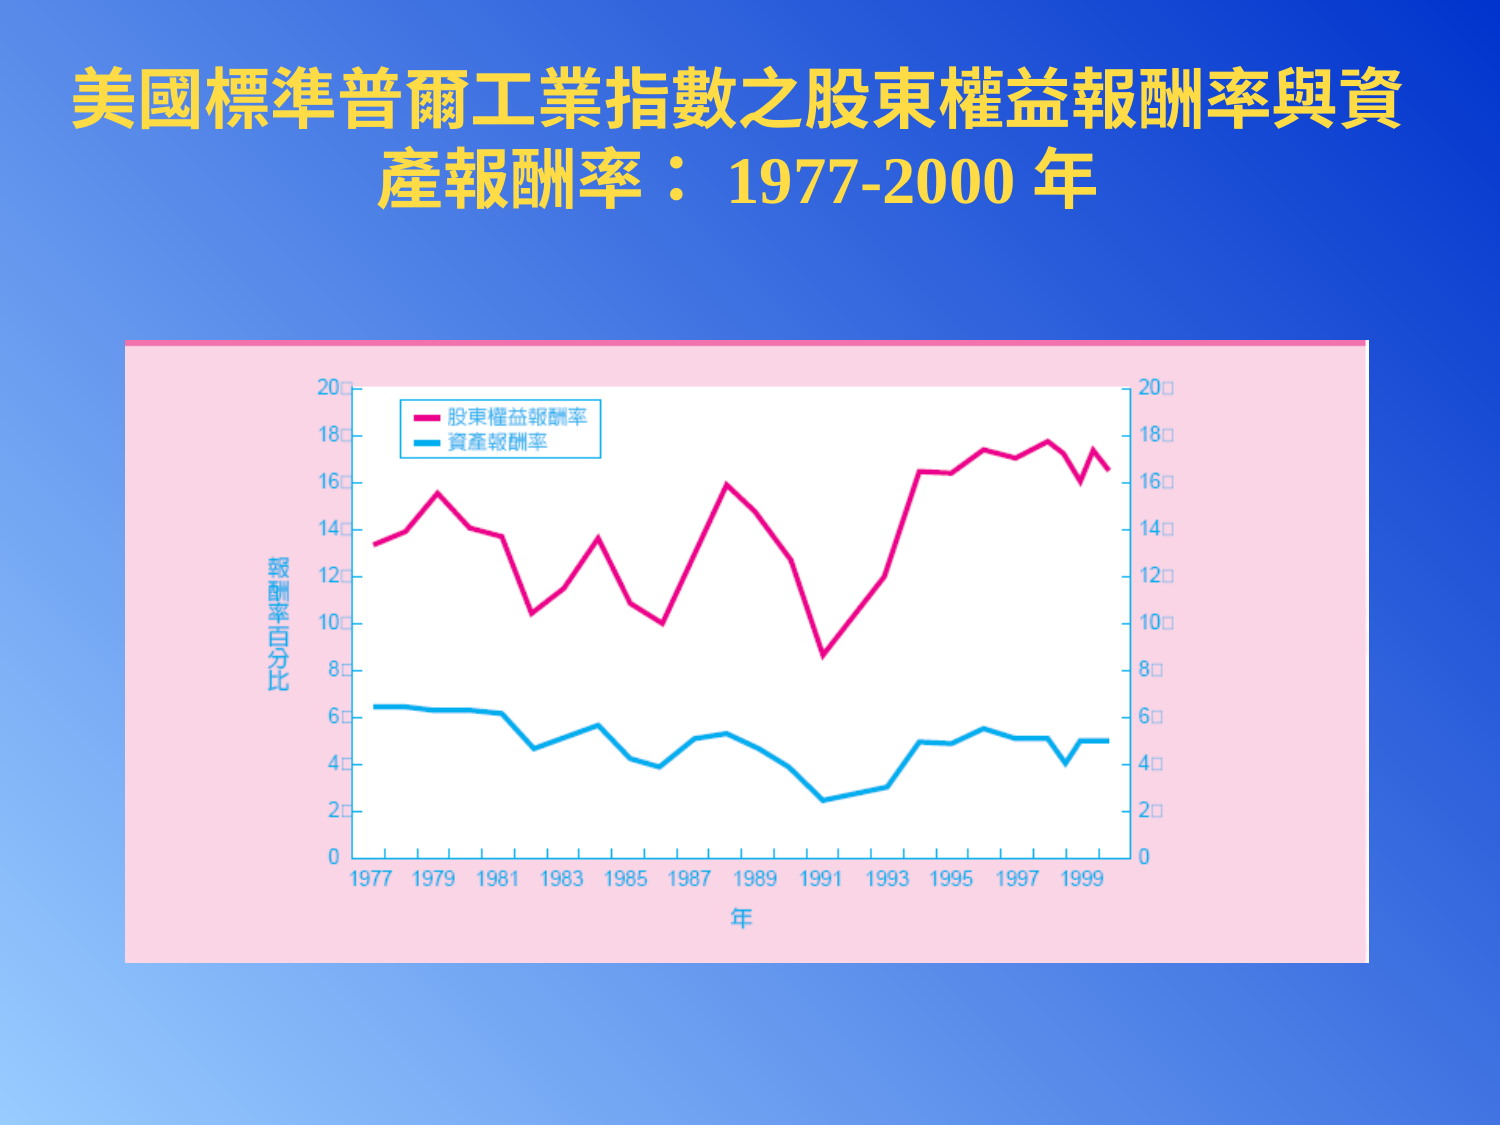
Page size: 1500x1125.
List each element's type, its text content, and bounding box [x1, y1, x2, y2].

title 美國標準普爾工業指數之股東權益報酬率與資產報酬率：1977-2000年 [29, 42, 1447, 231]
picture [125, 340, 1369, 963]
